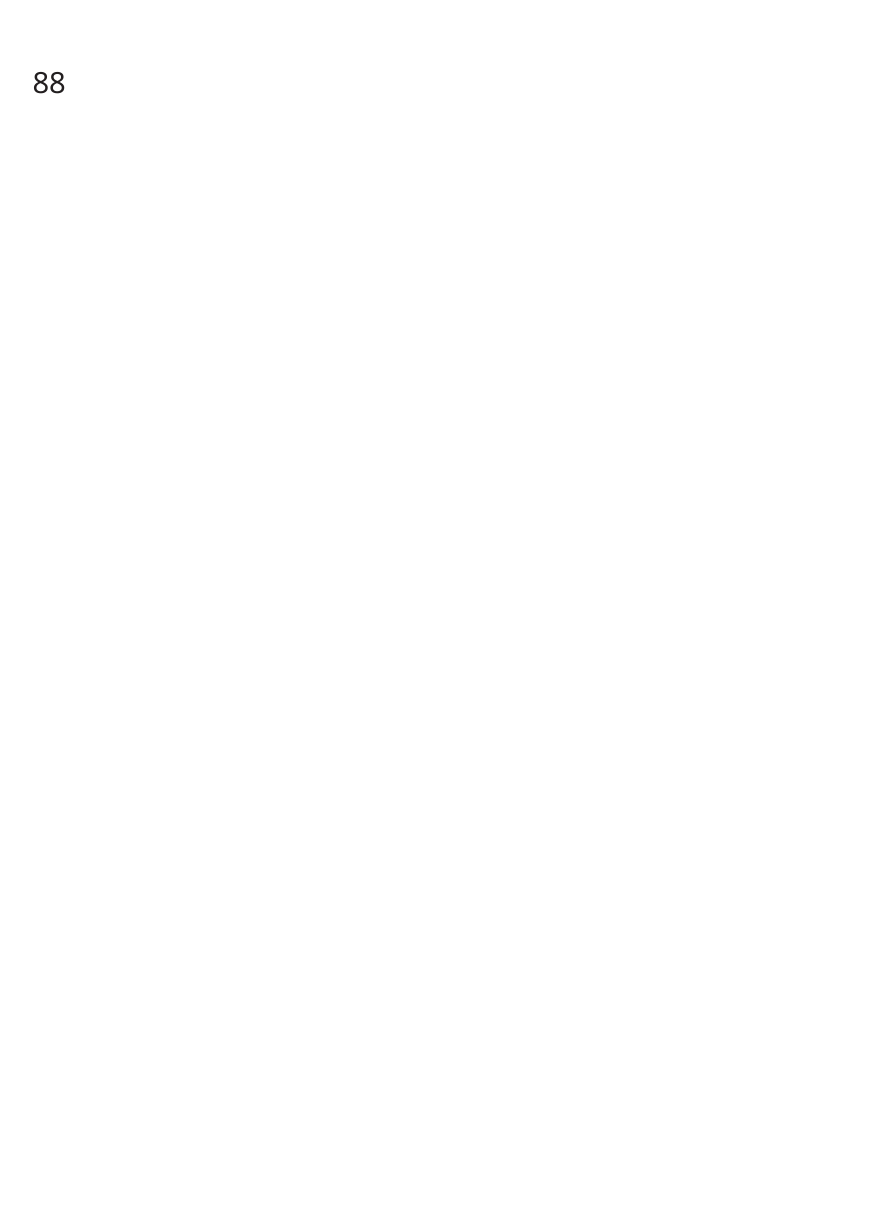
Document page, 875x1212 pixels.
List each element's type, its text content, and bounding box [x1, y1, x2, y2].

text 88 [32, 62, 853, 102]
